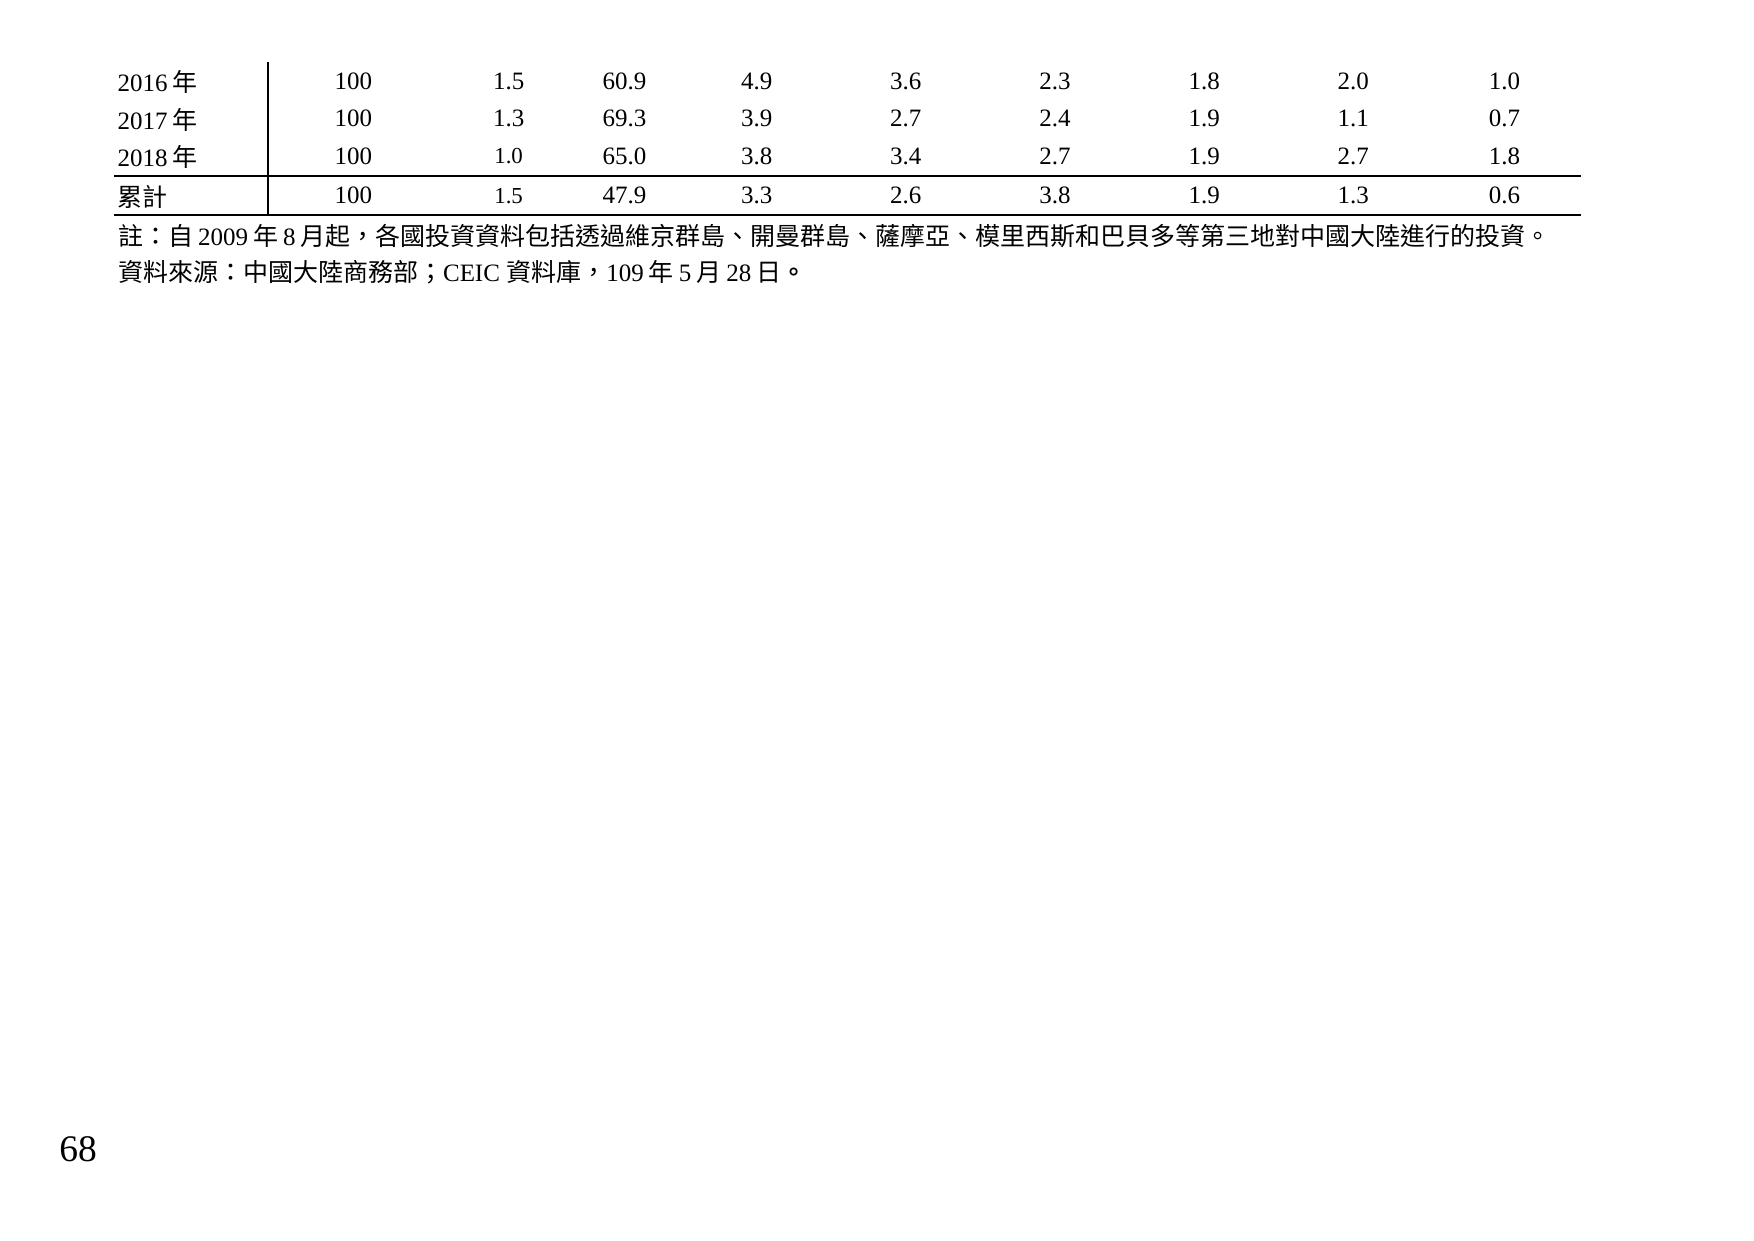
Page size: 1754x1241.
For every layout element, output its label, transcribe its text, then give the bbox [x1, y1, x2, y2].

table_cell 2.6 [831, 177, 980, 214]
text 資料來源：中國大陸商務部；CEIC 資料庫，109年5月28日。 [107, 252, 1636, 289]
table_cell 2.7 [831, 100, 980, 137]
table_cell 69.3 [566, 100, 682, 137]
table_cell 3.9 [682, 100, 831, 137]
table_cell 1.8 [1428, 137, 1581, 174]
table_cell 1.3 [1279, 177, 1428, 214]
table_cell 2.4 [980, 100, 1129, 137]
table_cell 65.0 [566, 137, 682, 174]
table_cell 4.9 [682, 62, 831, 99]
table_cell 3.4 [831, 137, 980, 174]
table_cell 3.8 [980, 177, 1129, 214]
table_cell 0.7 [1428, 100, 1581, 137]
table_cell 100 [269, 137, 451, 174]
table_cell 60.9 [566, 62, 682, 99]
table_cell 2.3 [980, 62, 1129, 99]
table_cell 1.3 [451, 100, 566, 137]
table_cell 1.9 [1129, 100, 1278, 137]
table_cell 1.5 [451, 177, 566, 214]
table_cell 1.9 [1129, 177, 1278, 214]
table_cell 1.0 [1428, 62, 1581, 99]
table_cell 1.8 [1129, 62, 1278, 99]
table_cell 累計 [114, 177, 267, 214]
table_cell 2.0 [1279, 62, 1428, 99]
table_cell 1.5 [451, 62, 566, 99]
table_cell 2016年 [114, 62, 267, 99]
table_cell 3.8 [682, 137, 831, 174]
table_cell 3.3 [682, 177, 831, 214]
table_cell 0.6 [1428, 177, 1581, 214]
table_cell 2.7 [980, 137, 1129, 174]
table_cell 2018年 [114, 137, 267, 174]
table_cell 2.7 [1279, 137, 1428, 174]
table_cell 47.9 [566, 177, 682, 214]
table_cell 1.1 [1279, 100, 1428, 137]
table_cell 100 [269, 100, 451, 137]
table_cell 2017年 [114, 100, 267, 137]
table_cell 1.0 [451, 137, 566, 174]
text 註：自2009年8月起，各國投資資料包括透過維京群島、開曼群島、薩摩亞、模里西斯和巴貝多等第三地對中國大陸進行的投資。 [107, 216, 1636, 252]
table_cell 3.6 [831, 62, 980, 99]
table_cell 100 [269, 62, 451, 99]
table_cell 100 [269, 177, 451, 214]
table_cell 1.9 [1129, 137, 1278, 174]
